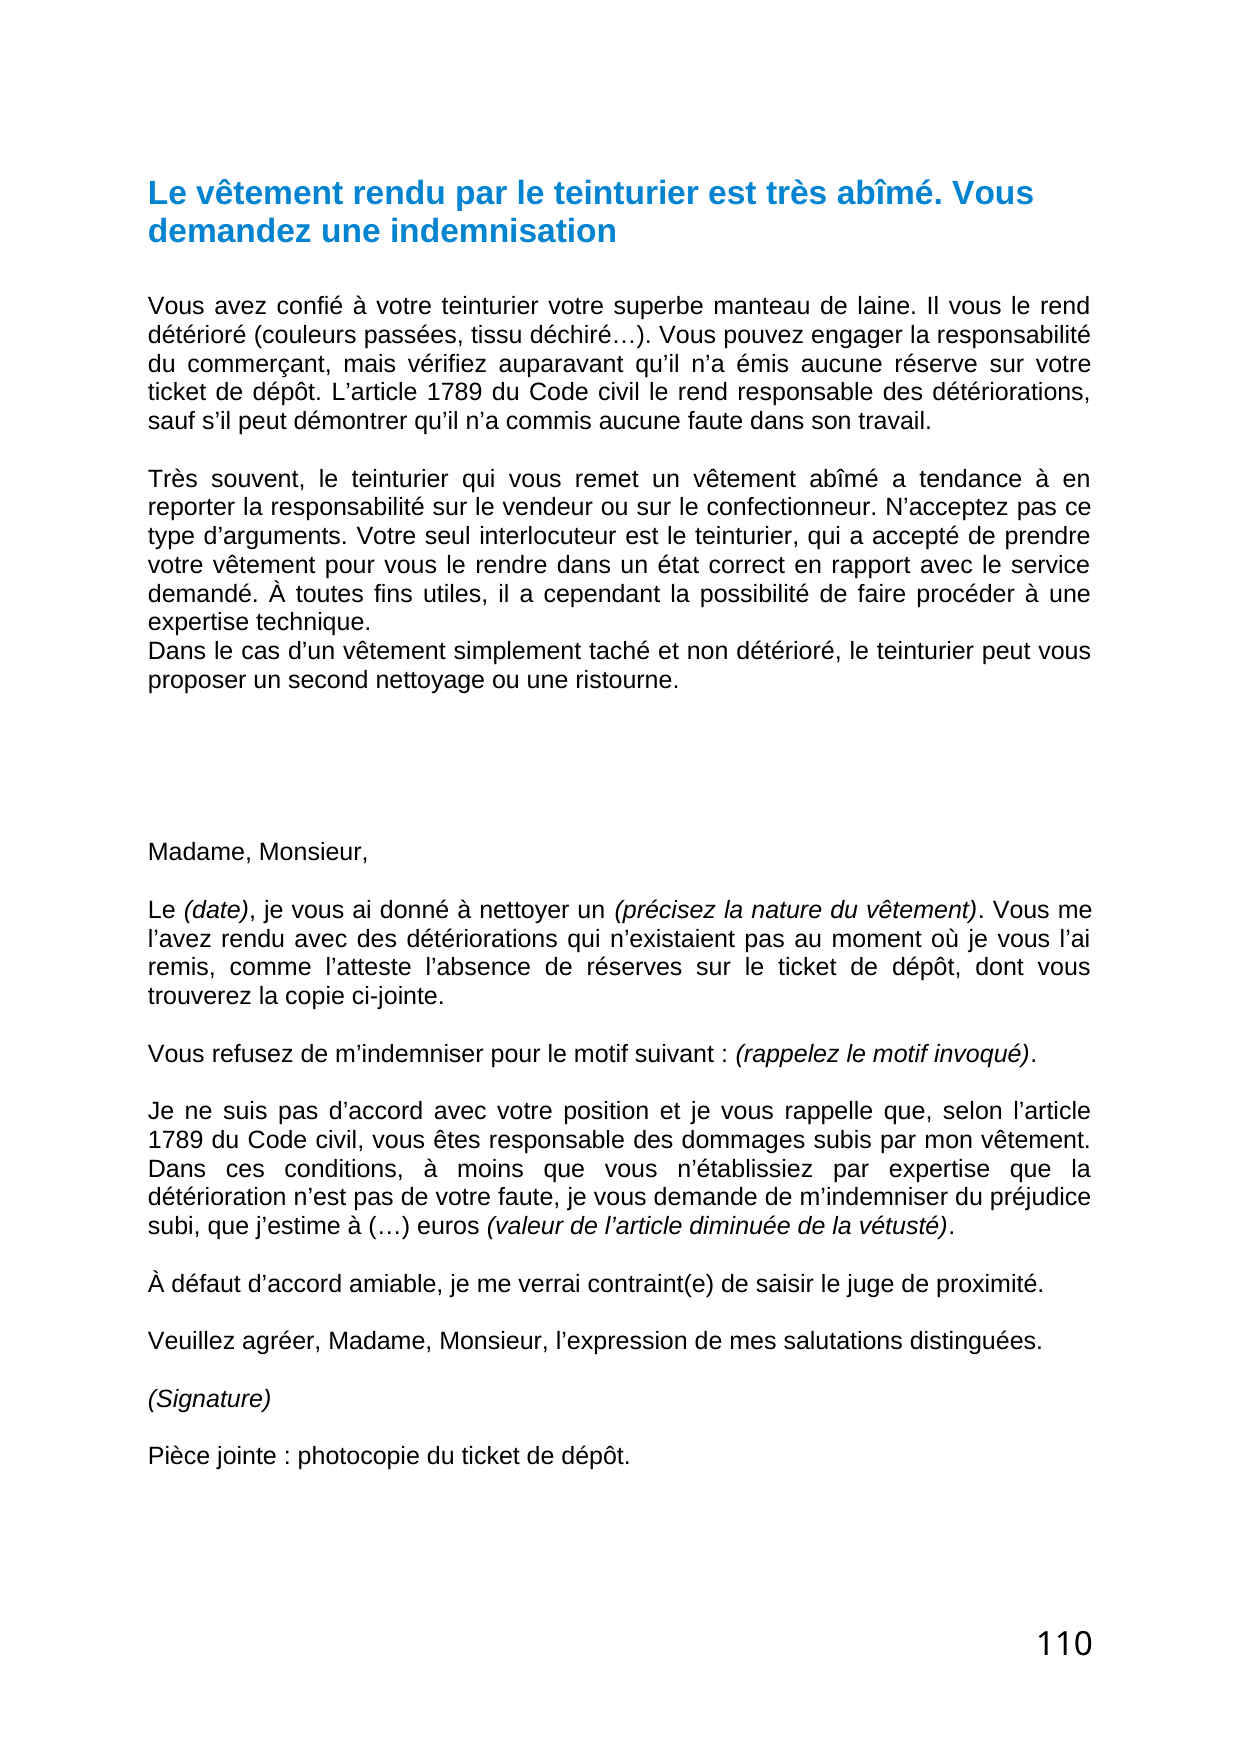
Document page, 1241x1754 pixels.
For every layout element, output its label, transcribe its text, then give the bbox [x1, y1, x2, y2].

subtitle Le vêtement rendu par le teinturier est très abîmé. Vous demandez une indemnisation [148, 173, 1093, 250]
text Je ne suis pas d’accord avec votre position et je vous rappelle que, selon l’article 1789 du Code civil, vous êtes responsable des dommages subis par mon vêtement. Dans ces conditions, à moins que vous n’établissiez par expertise que la détérioration n’est pas de votre faute, je vous demande de m’indemniser du préjudice subi, que j’estime à (…) euros (valeur de l’article diminuée de la vétusté). [148, 1096, 1093, 1240]
text Vous refusez de m’indemniser pour le motif suivant : (rappelez le motif invoqué). [148, 1039, 1093, 1067]
text (Signature) [148, 1384, 1093, 1412]
text Pièce jointe : photocopie du ticket de dépôt. [148, 1441, 1093, 1470]
text Vous avez confié à votre teinturier votre superbe manteau de laine. Il vous le rend détérioré (couleurs passées, tissu déchiré…). Vous pouvez engager la responsabilité du commerçant, mais vérifiez auparavant qu’il n’a émis aucune réserve sur votre ticket de dépôt. L’article 1789 du Code civil le rend responsable des détériorations, sauf s’il peut démontrer qu’il n’a commis aucune faute dans son travail. [148, 291, 1093, 435]
text Le (date), je vous ai donné à nettoyer un (précisez la nature du vêtement). Vous me l’avez rendu avec des détériorations qui n’existaient pas au moment où je vous l’ai remis, comme l’atteste l’absence de réserves sur le ticket de dépôt, dont vous trouverez la copie ci-jointe. [148, 895, 1093, 1010]
text Madame, Monsieur, [148, 837, 1093, 866]
text Veuillez agréer, Madame, Monsieur, l’expression de mes salutations distinguées. [148, 1326, 1093, 1355]
text À défaut d’accord amiable, je me verrai contraint(e) de saisir le juge de proximité. [148, 1269, 1093, 1297]
text Très souvent, le teinturier qui vous remet un vêtement abîmé a tendance à en reporter la responsabilité sur le vendeur ou sur le confectionneur. N’acceptez pas ce type d’arguments. Votre seul interlocuteur est le teinturier, qui a accepté de prendre votre vêtement pour vous le rendre dans un état correct en rapport avec le service demandé. À toutes fins utiles, il a cependant la possibilité de faire procéder à une expertise technique. [148, 464, 1093, 636]
text Dans le cas d’un vêtement simplement taché et non détérioré, le teinturier peut vous proposer un second nettoyage ou une ristourne. [148, 636, 1093, 694]
